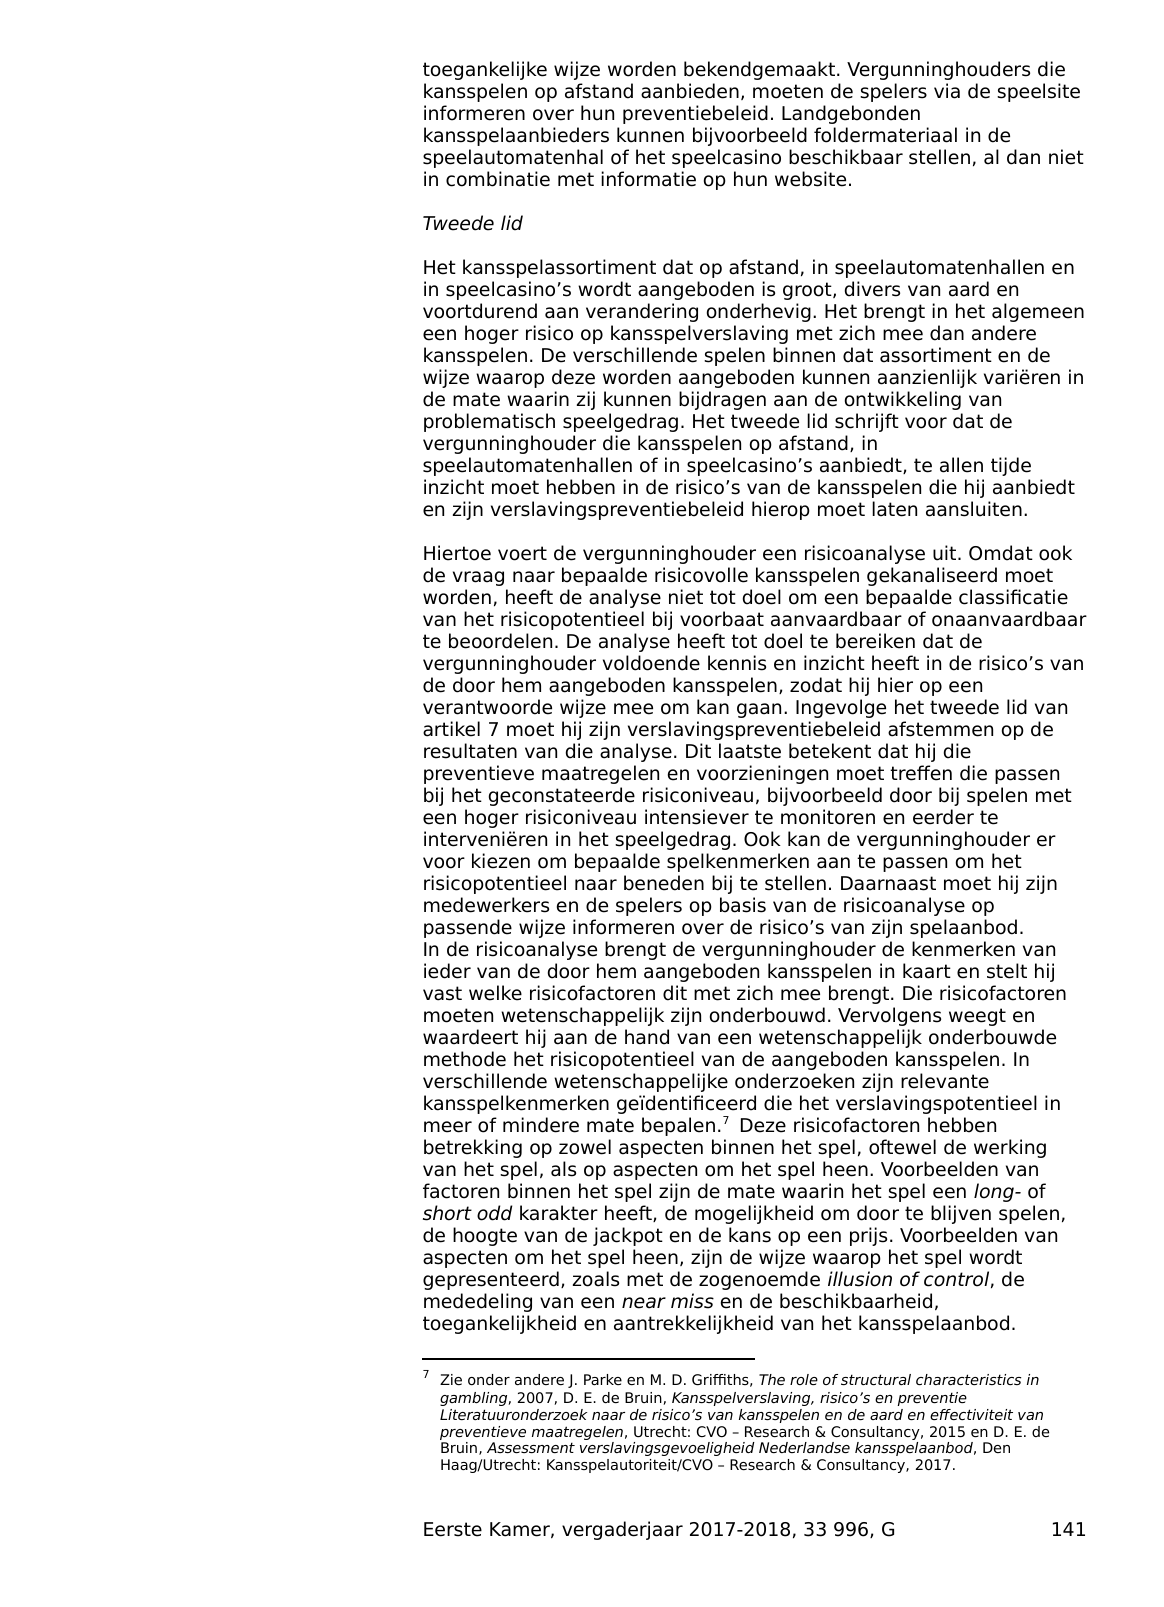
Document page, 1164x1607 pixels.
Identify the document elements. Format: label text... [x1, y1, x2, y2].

text Hiertoe voert de vergunninghouder een risicoanalyse uit. Omdat ook de vraag naar bepaalde risicovolle kansspelen gekanaliseerd moet worden, heeft de analyse niet tot doel om een bepaalde classificatie van het risicopotentieel bij voorbaat aanvaardbaar of onaanvaardbaar te beoordelen. De analyse heeft tot doel te bereiken dat de vergunninghouder voldoende kennis en inzicht heeft in de risico’s van de door hem aangeboden kansspelen, zodat hij hier op een verantwoorde wijze mee om kan gaan. Ingevolge het tweede lid van artikel 7 moet hij zijn verslavingspreventiebeleid afstemmen op de resultaten van die analyse. Dit laatste betekent dat hij die preventieve maatregelen en voorzieningen moet treffen die passen bij het geconstateerde risiconiveau, bijvoorbeeld door bij spelen met een hoger risiconiveau intensiever te monitoren en eerder te interveniëren in het speelgedrag. Ook kan de vergunninghouder er voor kiezen om bepaalde spelkenmerken aan te passen om het risicopotentieel naar beneden bij te stellen. Daarnaast moet hij zijn medewerkers en de spelers op basis van de risicoanalyse op passende wijze informeren over de risico’s van zijn spelaanbod. [422, 543, 1087, 939]
text In de risicoanalyse brengt de vergunninghouder de kenmerken van ieder van de door hem aangeboden kansspelen in kaart en stelt hij vast welke risicofactoren dit met zich mee brengt. Die risicofactoren moeten wetenschappelijk zijn onderbouwd. Vervolgens weegt en waardeert hij aan de hand van een wetenschappelijk onderbouwde methode het risicopotentieel van de aangeboden kansspelen. In verschillende wetenschappelijke onderzoeken zijn relevante kansspelkenmerken geïdentificeerd die het verslavingspotentieel in meer of mindere mate bepalen. Deze risicofactoren hebben betrekking op zowel aspecten binnen het spel, oftewel de werking van het spel, als op aspecten om het spel heen. Voorbeelden van factoren binnen het spel zijn de mate waarin het spel een long- of short odd karakter heeft, de mogelijkheid om door te blijven spelen, de hoogte van de jackpot en de kans op een prijs. Voorbeelden van aspecten om het spel heen, zijn de wijze waarop het spel wordt gepresenteerd, zoals met de zogenoemde illusion of control, de mededeling van een near miss en de beschikbaarheid, toegankelijkheid en aantrekkelijkheid van het kansspelaanbod. [422, 939, 1087, 1334]
text Het kansspelassortiment dat op afstand, in speelautomatenhallen en in speelcasino’s wordt aangeboden is groot, divers van aard en voortdurend aan verandering onderhevig. Het brengt in het algemeen een hoger risico op kansspelverslaving met zich mee dan andere kansspelen. De verschillende spelen binnen dat assortiment en de wijze waarop deze worden aangeboden kunnen aanzienlijk variëren in de mate waarin zij kunnen bijdragen aan de ontwikkeling van problematisch speelgedrag. Het tweede lid schrijft voor dat de vergunninghouder die kansspelen op afstand, in speelautomatenhallen of in speelcasino’s aanbiedt, te allen tijde inzicht moet hebben in de risico’s van de kansspelen die hij aanbiedt en zijn verslavingspreventiebeleid hierop moet laten aansluiten. [422, 257, 1087, 521]
text Zie onder andere J. Parke en M. D. Griffiths, The role of structural characteristics in gambling, 2007, D. E. de Bruin, Kansspelverslaving, risico’s en preventie Literatuuronderzoek naar de risico’s van kansspelen en de aard en effectiviteit van preventieve maatregelen, Utrecht: CVO – Research & Consultancy, 2015 en D. E. de Bruin, Assessment verslavingsgevoeligheid Nederlandse kansspelaanbod, Den Haag/Utrecht: Kansspelautoriteit/CVO – Research & Consultancy, 2017. [422, 1368, 1087, 1474]
subtitle Tweede lid [422, 213, 1087, 235]
text toegankelijke wijze worden bekendgemaakt. Vergunninghouders die kansspelen op afstand aanbieden, moeten de spelers via de speelsite informeren over hun preventiebeleid. Landgebonden kansspelaanbieders kunnen bijvoorbeeld foldermateriaal in de speelautomatenhal of het speelcasino beschikbaar stellen, al dan niet in combinatie met informatie op hun website. [422, 59, 1087, 191]
